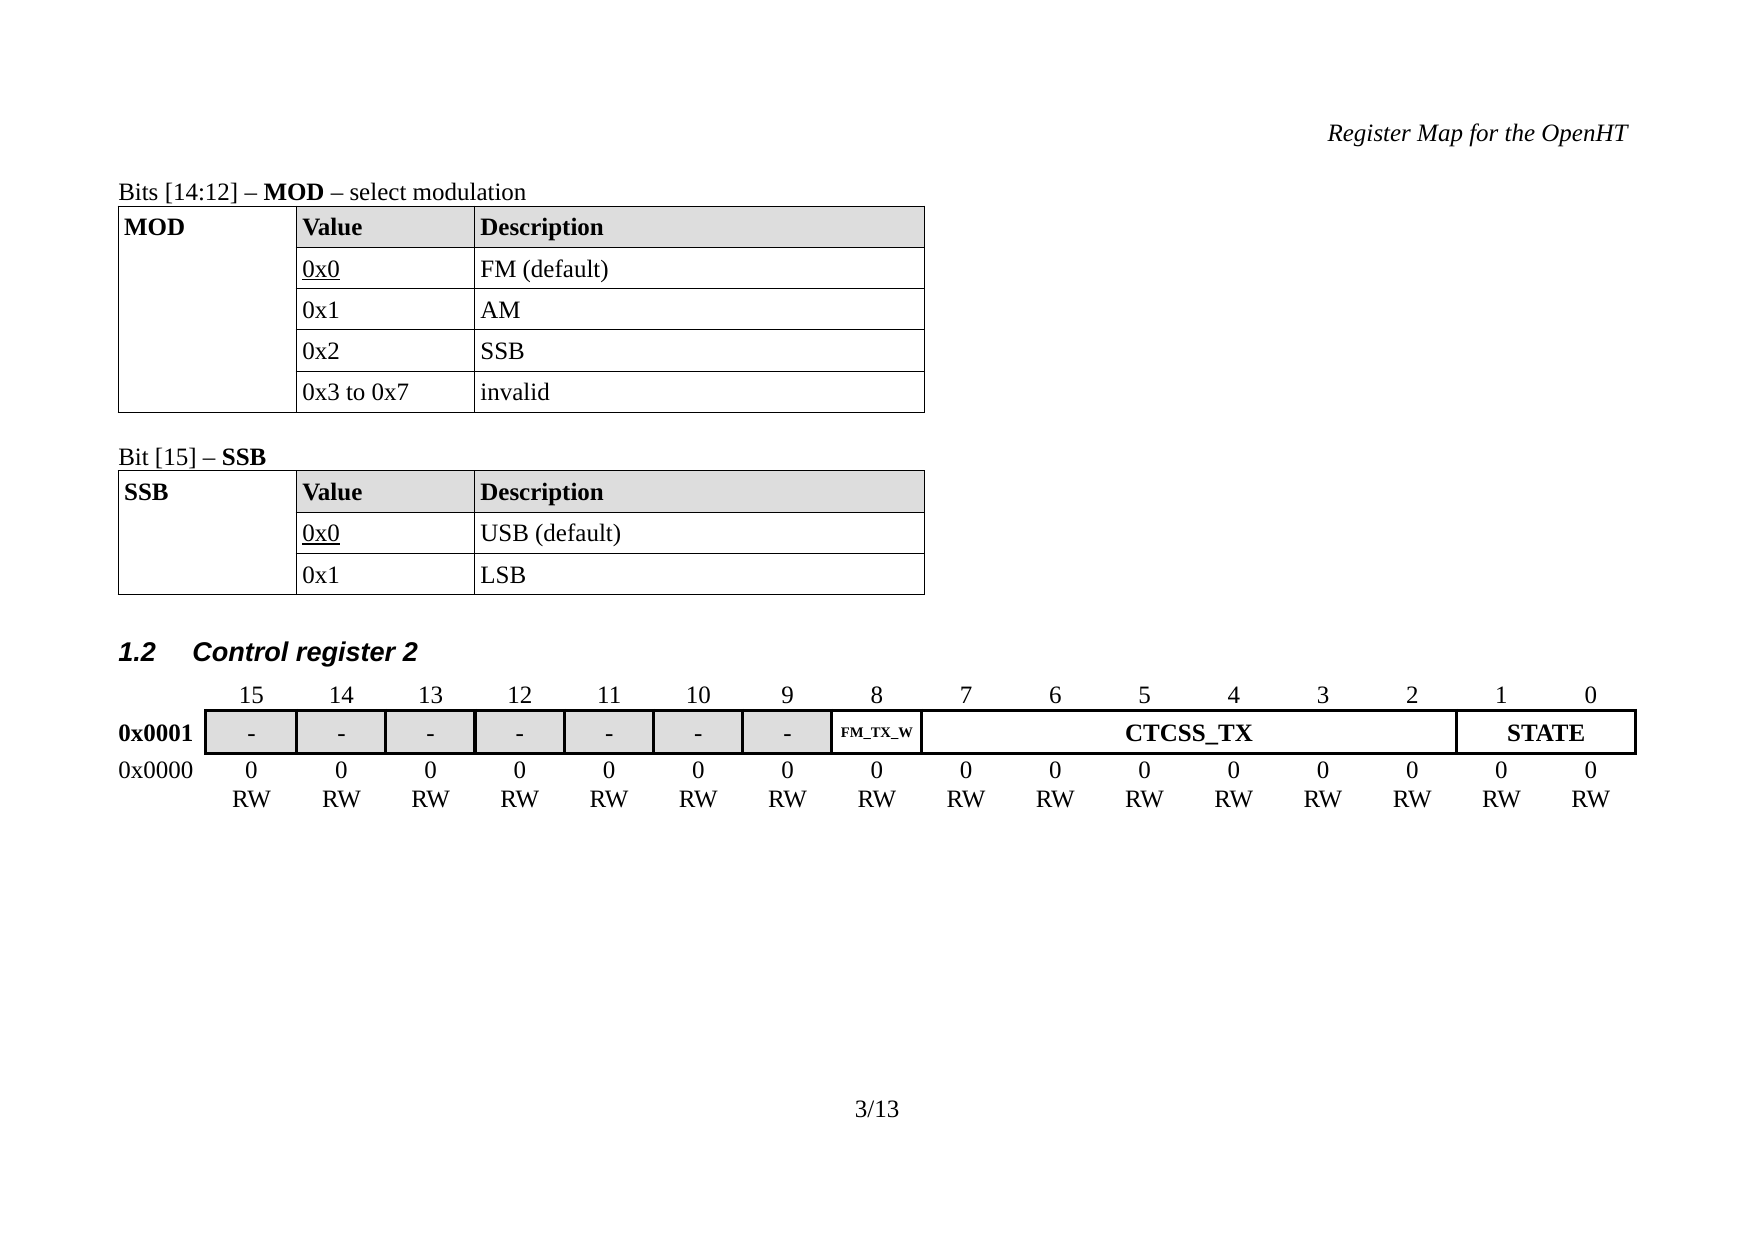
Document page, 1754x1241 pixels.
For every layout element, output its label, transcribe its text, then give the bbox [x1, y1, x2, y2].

table_cell RW [297, 784, 386, 813]
table_header 15 [206, 680, 297, 709]
table_header Description [475, 207, 924, 247]
table_cell RW [832, 784, 921, 813]
table_cell 0 [297, 755, 386, 784]
table_cell RW [564, 784, 653, 813]
table_cell 0 [386, 755, 475, 784]
table_cell - [207, 712, 295, 752]
table_header 13 [386, 680, 475, 709]
table_cell RW [386, 784, 475, 813]
table_cell 0 [1100, 755, 1189, 784]
table_cell 0 [832, 755, 921, 784]
table_cell 0 [1010, 755, 1100, 784]
table_header 6 [1010, 680, 1100, 709]
table_header Value [297, 471, 474, 512]
table_cell 0 [1189, 755, 1278, 784]
table_header 0 [1546, 680, 1635, 709]
table_cell RW [206, 784, 297, 813]
table_cell 0 [1368, 755, 1457, 784]
table_cell LSB [475, 554, 924, 594]
table_cell 0x0001 [118, 709, 204, 752]
table_cell 0x0000 [118, 752, 206, 784]
table_cell 0x0 [297, 513, 474, 553]
table_cell RW [1189, 784, 1278, 813]
table_cell 0 [1278, 755, 1367, 784]
table_cell 0 [564, 755, 653, 784]
text Bits [14:12] – MOD – select modulation [118, 177, 1635, 206]
table_cell 0x1 [297, 554, 474, 594]
table_header 3 [1278, 680, 1367, 709]
table_header 11 [564, 680, 653, 709]
table_header Description [475, 471, 924, 512]
table_cell SSB [475, 330, 924, 371]
table_header 2 [1368, 680, 1457, 709]
table_cell RW [1010, 784, 1100, 813]
table_cell RW [1278, 784, 1367, 813]
table_cell RW [475, 784, 564, 813]
table_header MOD [119, 207, 296, 412]
table_header 8 [832, 680, 921, 709]
table_cell - [387, 712, 473, 752]
table_cell RW [654, 784, 743, 813]
table_cell 0 [921, 755, 1010, 784]
table_cell 0 [1457, 755, 1546, 784]
table_cell CTCSS_TX [923, 712, 1455, 752]
table_cell 0x2 [297, 330, 474, 371]
table_cell RW [743, 784, 832, 813]
table_cell invalid [475, 372, 924, 412]
table_cell RW [1100, 784, 1189, 813]
table_cell STATE [1458, 712, 1634, 752]
table_header SSB [119, 471, 296, 594]
table_header Value [297, 207, 474, 247]
table_header 7 [921, 680, 1010, 709]
table_header 10 [654, 680, 743, 709]
table_cell USB (default) [475, 513, 924, 553]
table_cell - [744, 712, 830, 752]
table_cell - [655, 712, 741, 752]
table_header 12 [475, 680, 564, 709]
table_cell 0 [206, 755, 297, 784]
table_cell 0 [1546, 755, 1635, 784]
table_cell - [566, 712, 652, 752]
table_cell 0 [654, 755, 743, 784]
subtitle Control register 2 [118, 636, 1635, 668]
table_cell - [477, 712, 563, 752]
table_cell 0x1 [297, 289, 474, 329]
table_cell RW [921, 784, 1010, 813]
table_cell FM (default) [475, 248, 924, 288]
table_cell FM_TX_W [833, 712, 920, 752]
table_cell 0x0 [297, 248, 474, 288]
table_header [118, 680, 206, 709]
table_cell RW [1368, 784, 1457, 813]
table_header 1 [1457, 680, 1546, 709]
table_cell - [298, 712, 384, 752]
table_header 9 [743, 680, 832, 709]
table_cell 0 [743, 755, 832, 784]
table_cell AM [475, 289, 924, 329]
table_cell RW [1546, 784, 1635, 813]
table_header 4 [1189, 680, 1278, 709]
table_cell [118, 784, 206, 813]
table_header 14 [297, 680, 386, 709]
table_cell 0x3 to 0x7 [297, 372, 474, 412]
table_cell RW [1457, 784, 1546, 813]
text Bit [15] – SSB [118, 442, 1635, 470]
table_cell 0 [475, 755, 564, 784]
table_header 5 [1100, 680, 1189, 709]
